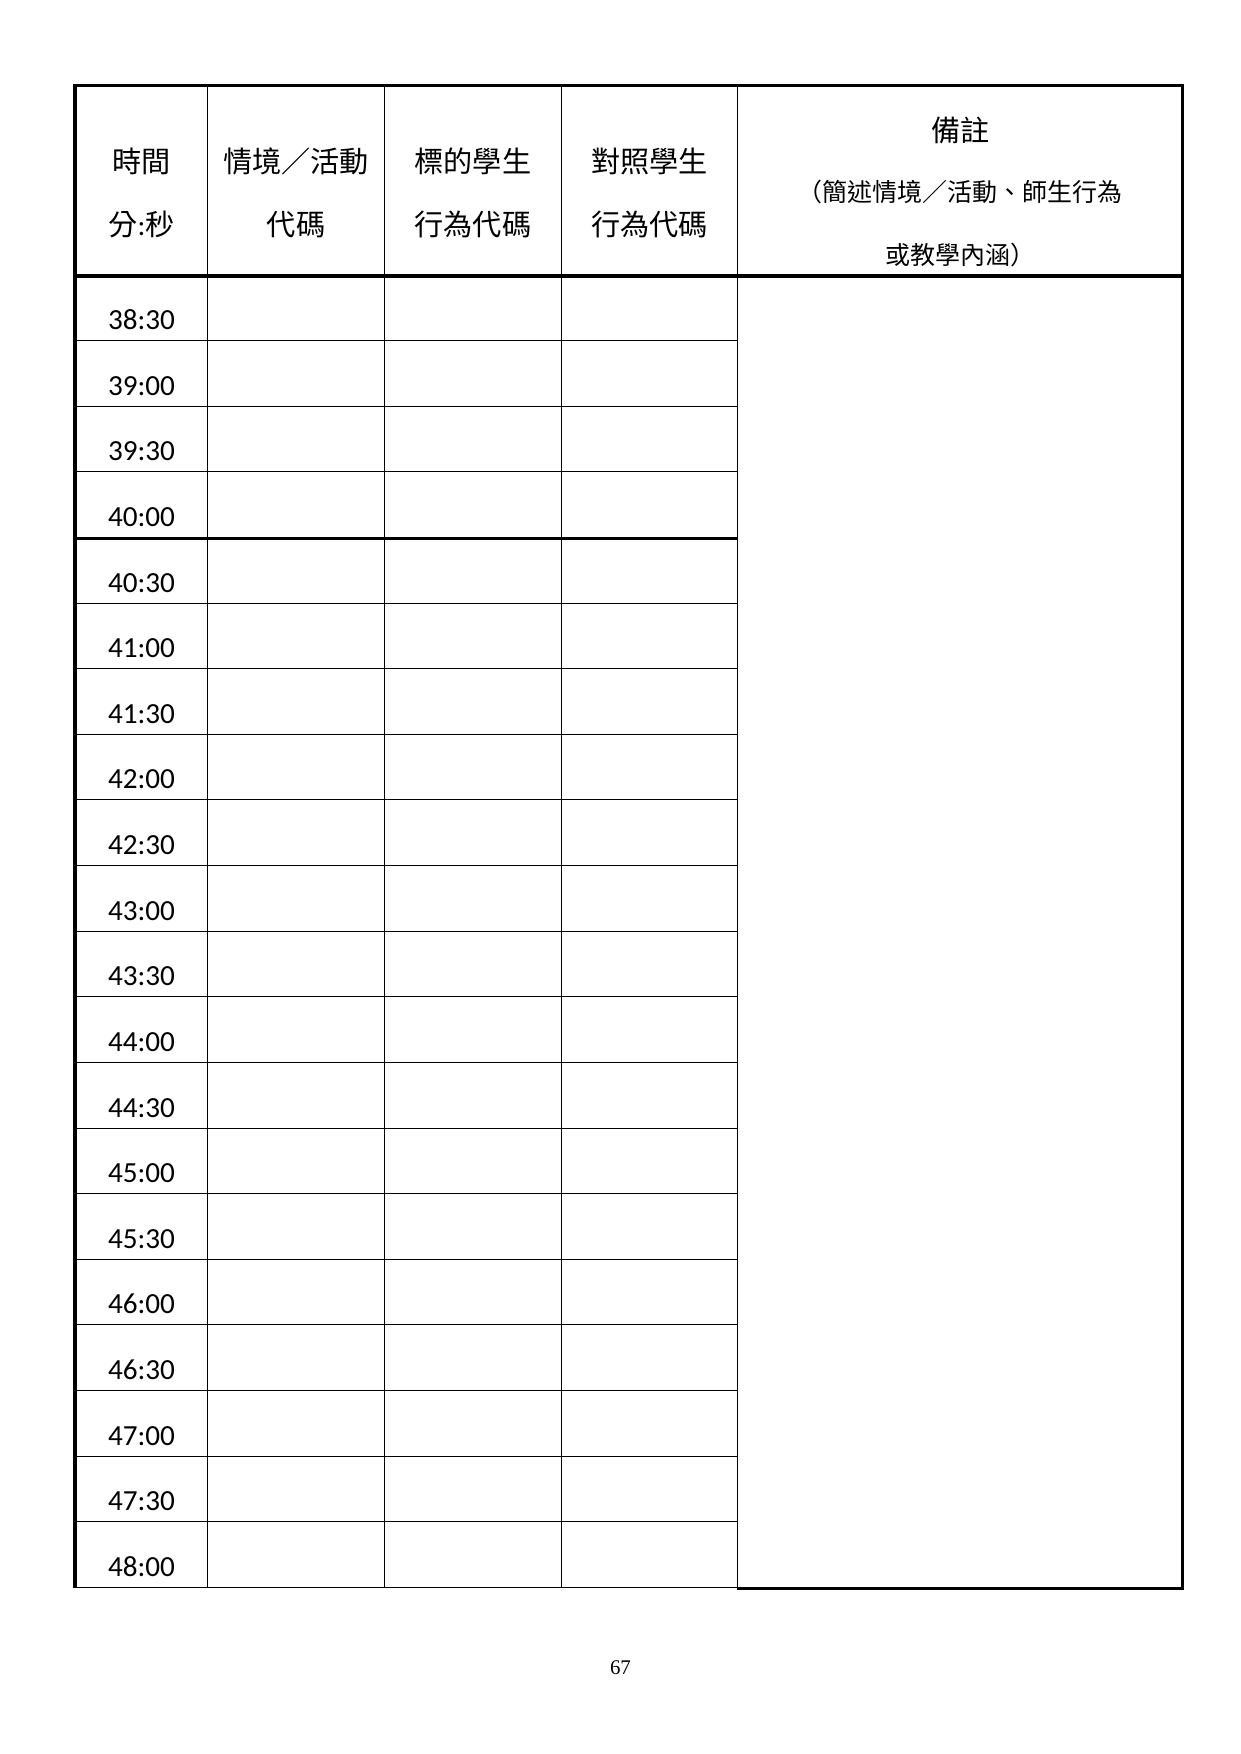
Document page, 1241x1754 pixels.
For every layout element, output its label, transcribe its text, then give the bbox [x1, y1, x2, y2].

table_cell [208, 472, 384, 537]
table_cell 47:30 [77, 1457, 207, 1521]
table_cell 46:00 [77, 1260, 207, 1324]
table_cell [562, 1260, 737, 1324]
table_cell 43:00 [77, 866, 207, 931]
table_cell [562, 1522, 737, 1587]
table_cell [562, 1063, 737, 1127]
table_cell [208, 866, 384, 931]
table_cell [385, 1391, 561, 1456]
table_cell [562, 472, 737, 537]
table_cell [562, 735, 737, 799]
table_cell [385, 472, 561, 537]
table_cell [208, 278, 384, 340]
table_cell [385, 1129, 561, 1193]
table_cell [385, 800, 561, 865]
table_cell [562, 1457, 737, 1521]
table_cell 39:00 [77, 341, 207, 406]
table_cell [385, 932, 561, 996]
table_cell [208, 932, 384, 996]
table_cell [208, 341, 384, 406]
table_cell [562, 669, 737, 734]
table_header 時間 分:秒 [77, 87, 207, 274]
table_cell 38:30 [77, 278, 207, 340]
table_header 標的學生 行為代碼 [385, 87, 561, 274]
table_cell [562, 997, 737, 1062]
table_cell [562, 540, 737, 602]
table_cell 45:00 [77, 1129, 207, 1193]
table_cell 42:00 [77, 735, 207, 799]
table_cell [208, 997, 384, 1062]
table_cell [208, 1522, 384, 1587]
table_cell [208, 604, 384, 668]
table_cell 48:00 [77, 1522, 207, 1587]
table_header 情境∕活動 代碼 [208, 87, 384, 274]
table_cell 40:30 [77, 540, 207, 602]
table_header 備註 （簡述情境∕活動、師生行為 或教學內涵） [738, 87, 1181, 274]
table_cell 46:30 [77, 1325, 207, 1390]
table_cell [562, 1391, 737, 1456]
table_cell 41:00 [77, 604, 207, 668]
table_cell [562, 866, 737, 931]
table_cell [562, 604, 737, 668]
table_cell [208, 1391, 384, 1456]
table_cell [385, 540, 561, 602]
table_cell [562, 1129, 737, 1193]
table_cell [562, 1325, 737, 1390]
table_cell [385, 1063, 561, 1127]
table_cell [385, 1457, 561, 1521]
table_cell [562, 407, 737, 471]
table_cell [208, 1457, 384, 1521]
table_cell [385, 278, 561, 340]
table_cell [562, 1194, 737, 1259]
table_cell 43:30 [77, 932, 207, 996]
table_cell 45:30 [77, 1194, 207, 1259]
table_cell 39:30 [77, 407, 207, 471]
table_cell [208, 1260, 384, 1324]
table_cell [208, 407, 384, 471]
table_cell 44:00 [77, 997, 207, 1062]
table_cell 40:00 [77, 472, 207, 537]
table_cell 41:30 [77, 669, 207, 734]
table_cell [208, 1194, 384, 1259]
table_cell [385, 407, 561, 471]
table_cell [562, 800, 737, 865]
table_cell [385, 1260, 561, 1324]
table_cell [562, 932, 737, 996]
table_cell [208, 1325, 384, 1390]
table_cell [385, 341, 561, 406]
table_cell [208, 1129, 384, 1193]
table_cell [385, 866, 561, 931]
table_cell [208, 669, 384, 734]
table_cell [385, 1325, 561, 1390]
table_cell 44:30 [77, 1063, 207, 1127]
table_cell [208, 540, 384, 602]
table_cell [385, 1522, 561, 1587]
table_cell [562, 278, 737, 340]
table_cell [385, 1194, 561, 1259]
table_cell [385, 604, 561, 668]
table_cell [385, 669, 561, 734]
table_cell 47:00 [77, 1391, 207, 1456]
table_cell [208, 735, 384, 799]
table_cell [738, 278, 1181, 1587]
table_cell [562, 341, 737, 406]
table_cell [208, 1063, 384, 1127]
table_cell [208, 800, 384, 865]
table_cell [385, 997, 561, 1062]
table_cell 42:30 [77, 800, 207, 865]
table_cell [385, 735, 561, 799]
table_header 對照學生 行為代碼 [562, 87, 737, 274]
